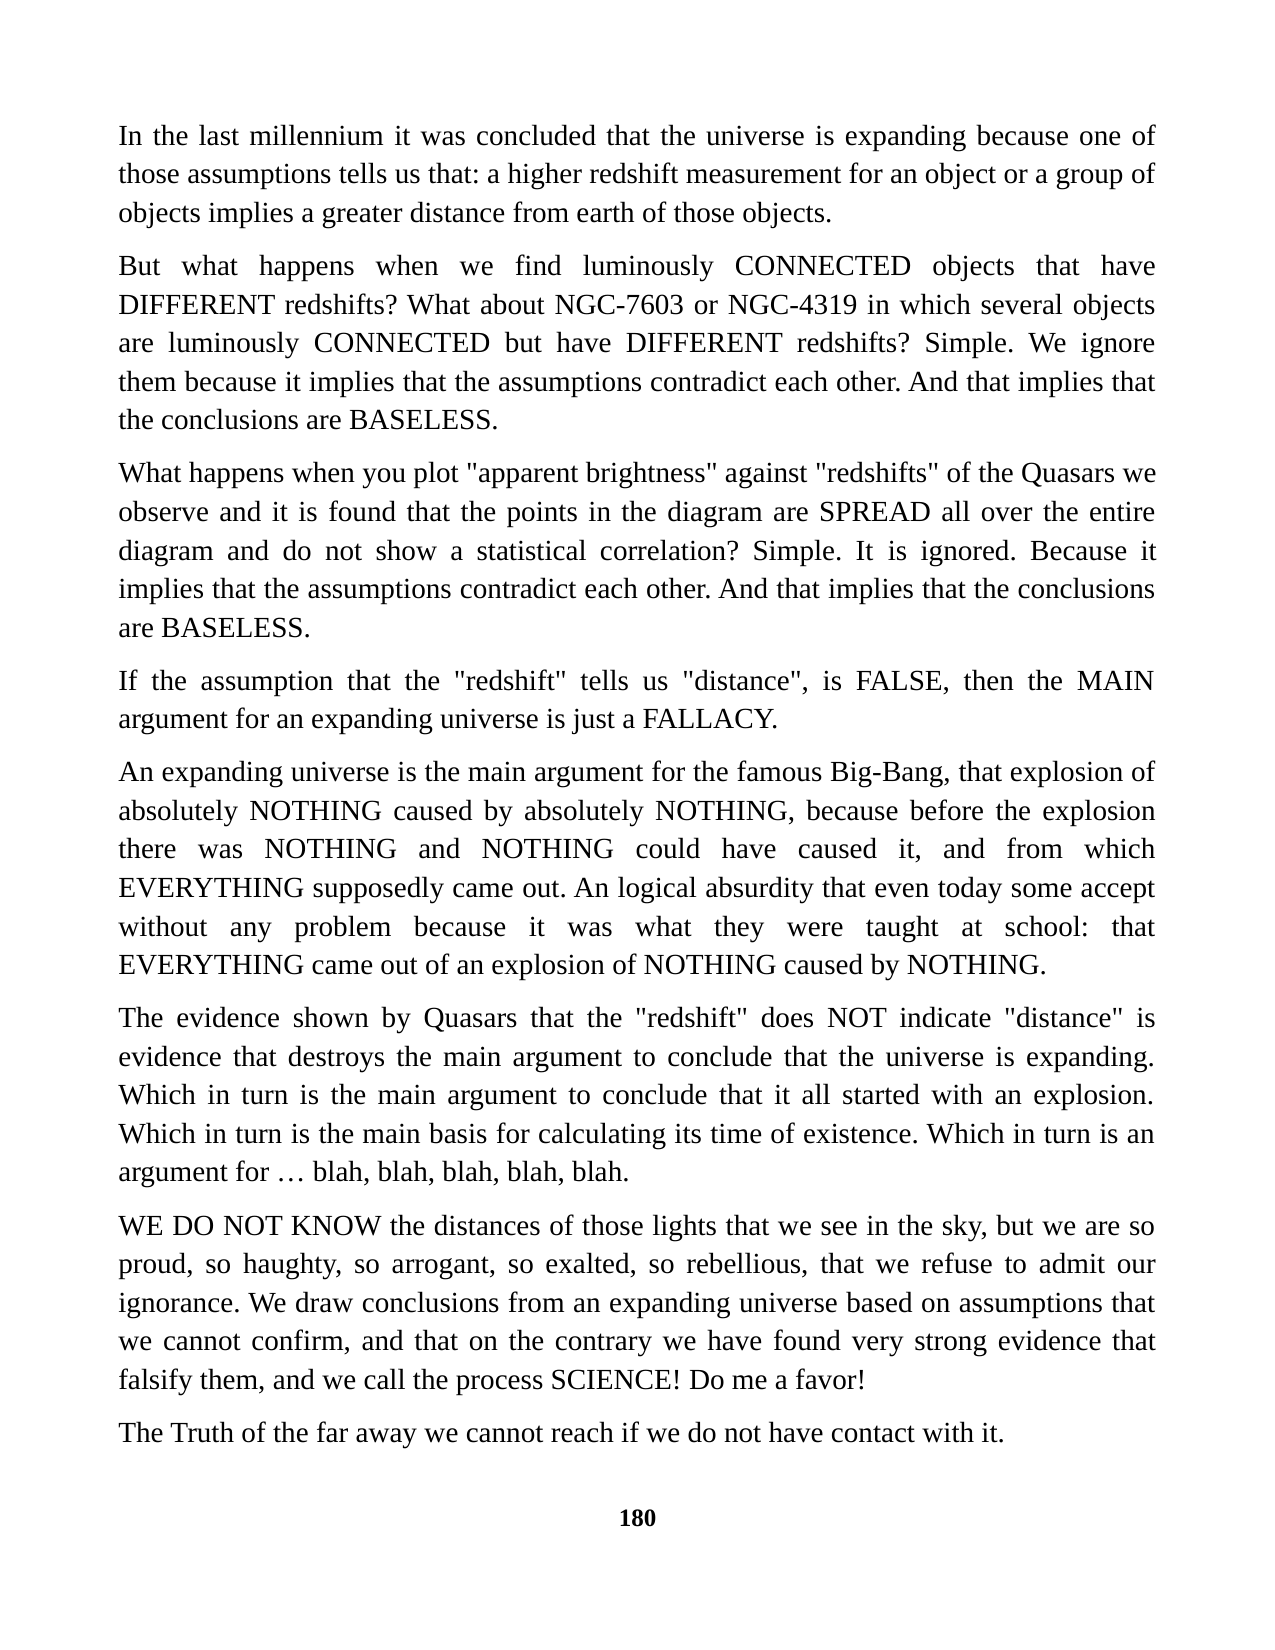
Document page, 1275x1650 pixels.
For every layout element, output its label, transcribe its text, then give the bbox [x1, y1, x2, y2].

text WE DO NOT KNOW the distances of those lights that we see in the sky, but we are so proud, so haughty, so arrogant, so exalted, so rebellious, that we refuse to admit our ignorance. We draw conclusions from an expanding universe based on assumptions that we cannot confirm, and that on the contrary we have found very strong evidence that falsify them, and we call the process SCIENCE! Do me a favor! [118, 1208, 1157, 1395]
text But what happens when we find luminously CONNECTED objects that have DIFFERENT redshifts? What about NGC-7603 or NGC-4319 in which several objects are luminously CONNECTED but have DIFFERENT redshifts? Simple. We ignore them because it implies that the assumptions contradict each other. And that implies that the conclusions are BASELESS. [118, 248, 1157, 436]
text What happens when you plot "apparent brightness" against "redshifts" of the Quasars we observe and it is found that the points in the diagram are SPREAD all over the entire diagram and do not show a statistical correlation? Simple. It is ignored. Because it implies that the assumptions contradict each other. And that implies that the conclusions are BASELESS. [118, 456, 1157, 643]
text An expanding universe is the main argument for the famous Big-Bang, that explosion of absolutely NOTHING caused by absolutely NOTHING, because before the explosion there was NOTHING and NOTHING could have caused it, and from which EVERYTHING supposedly came out. An logical absurdity that even today some accept without any problem because it was what they were taught at school: that EVERYTHING came out of an explosion of NOTHING caused by NOTHING. [118, 754, 1157, 981]
text The Truth of the far away we cannot reach if we do not have contact with it. [118, 1415, 1157, 1448]
text The evidence shown by Quasars that the "redshift" does NOT indicate "distance" is evidence that destroys the main argument to conclude that the universe is expanding. Which in turn is the main argument to conclude that it all started with an explosion. Which in turn is the main basis for calculating its time of existence. Which in turn is an argument for … blah, blah, blah, blah, blah. [118, 1000, 1157, 1188]
text In the last millennium it was concluded that the universe is expanding because one of those assumptions tells us that: a higher redshift measurement for an object or a group of objects implies a greater distance from earth of those objects. [118, 118, 1157, 229]
text If the assumption that the "redshift" tells us "distance", is FALSE, then the MAIN argument for an expanding universe is just a FALLACY. [118, 663, 1157, 735]
